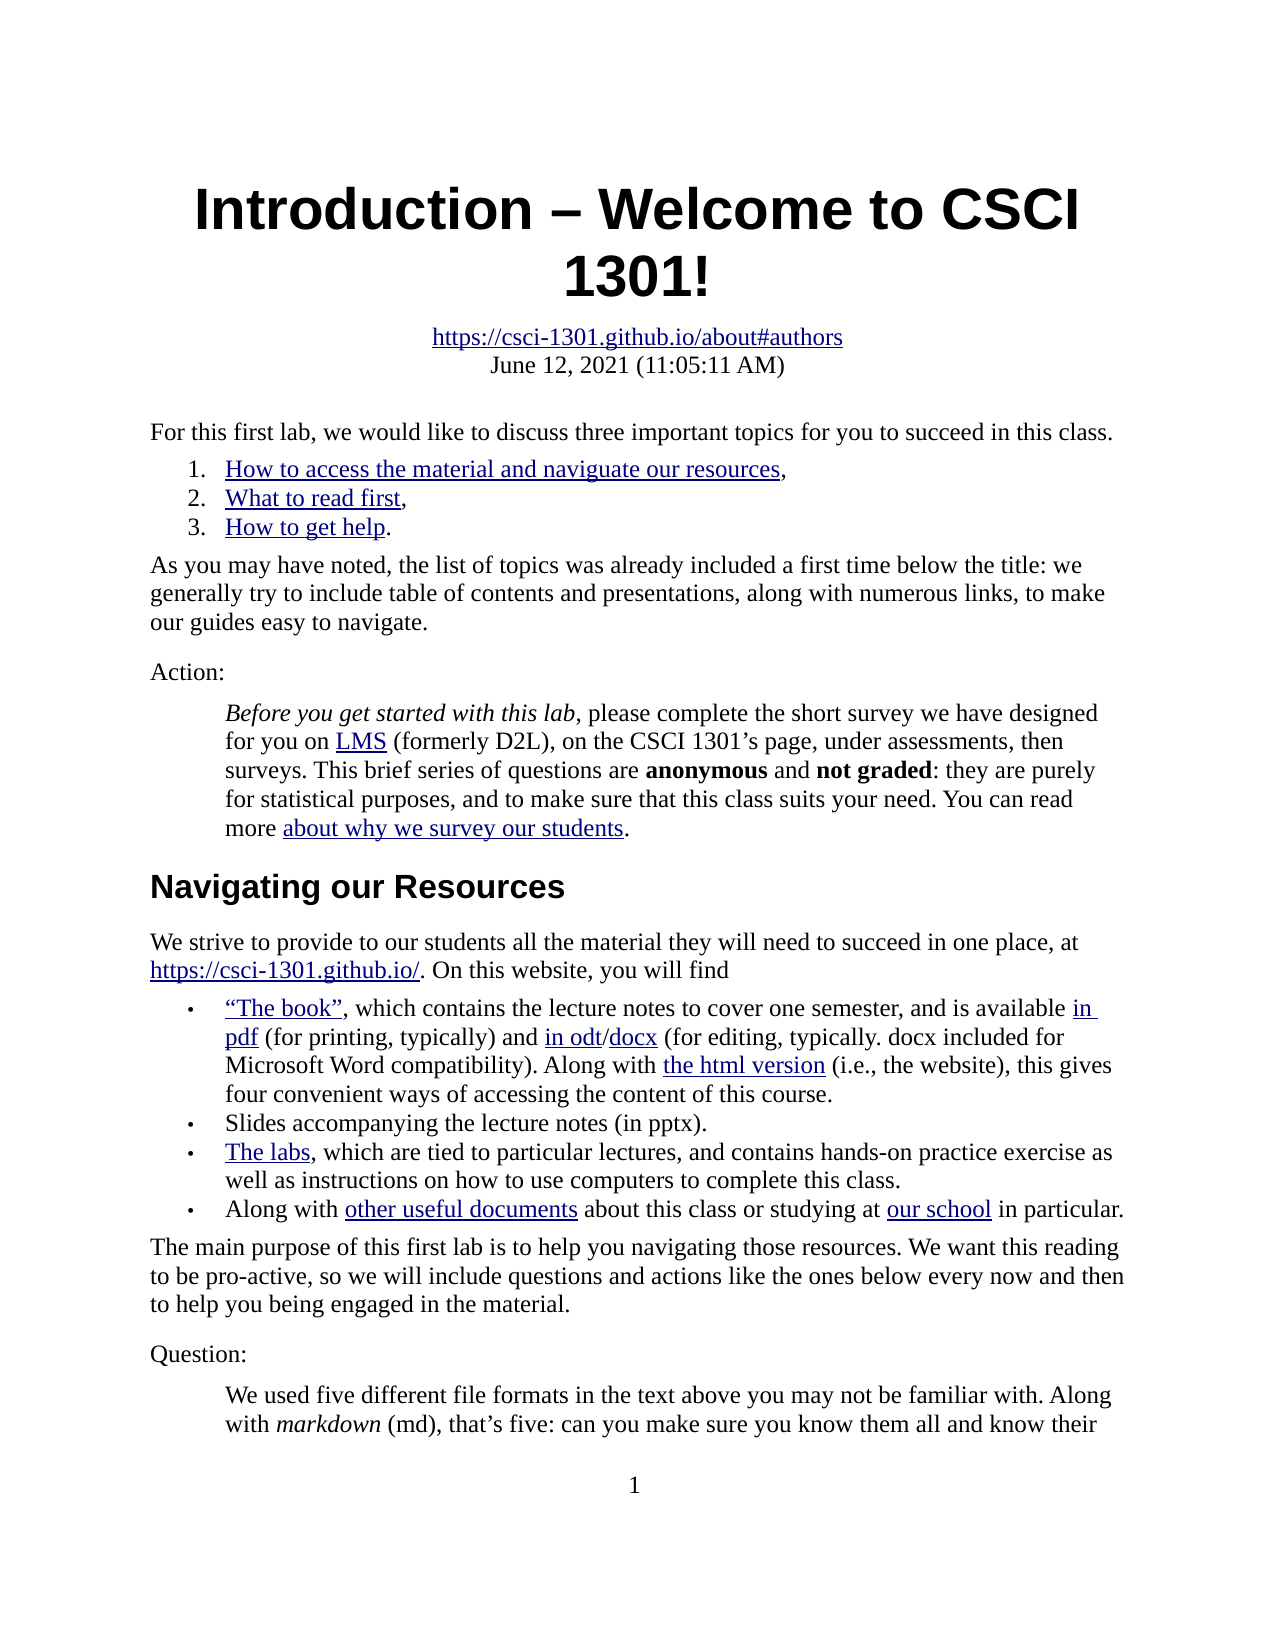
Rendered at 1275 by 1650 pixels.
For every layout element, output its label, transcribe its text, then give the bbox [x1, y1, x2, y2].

text Question: [150, 1339, 1125, 1368]
list Along with other useful documents about this class or studying at our school in particular. [187, 1194, 1125, 1223]
text As you may have noted, the list of topics was already included a first time below the title: we generally try to include table of contents and presentations, along with numerous links, to make our guides easy to navigate. [150, 550, 1125, 636]
text The main purpose of this first lab is to help you navigating those resources. We want this reading to be pro-active, so we will include questions and actions like the ones below every now and then to help you being engaged in the material. [150, 1232, 1125, 1318]
list How to access the material and naviguate our resources, [187, 454, 1125, 483]
subtitle Navigating our Resources [150, 866, 1125, 905]
text For this first lab, we would like to discuss three important topics for you to succeed in this class. [150, 417, 1125, 446]
text We strive to provide to our students all the material they will need to succeed in one place, at https://csci-1301.github.io/. On this website, you will find [150, 927, 1125, 984]
title Introduction – Welcome to CSCI 1301! [150, 175, 1125, 309]
text https://csci-1301.github.io/about#authors [150, 322, 1125, 350]
text June 12, 2021 (11:05:11 AM) [150, 350, 1125, 379]
list How to get help. [187, 512, 1125, 541]
list The labs, which are tied to particular lectures, and contains hands-on practice exercise as well as instructions on how to use computers to complete this class. [187, 1137, 1125, 1194]
list What to read first, [187, 483, 1125, 512]
list “The book”, which contains the lecture notes to cover one semester, and is available in pdf (for printing, typically) and in odt/docx (for editing, typically. docx included for Microsoft Word compatibility). Along with the html version (i.e., the website), this gives four convenient ways of accessing the content of this course. [187, 993, 1125, 1108]
text We used five different file formats in the text above you may not be familiar with. Along with markdown (md), that’s five: can you make sure you know them all and know their [225, 1380, 1125, 1437]
text Action: [150, 657, 1125, 686]
list Slides accompanying the lecture notes (in pptx). [187, 1108, 1125, 1137]
text Before you get started with this lab, please complete the short survey we have designed for you on LMS (formerly D2L), on the CSCI 1301’s page, under assessments, then surveys. This brief series of questions are anonymous and not graded: they are purely for statistical purposes, and to make sure that this class suits your need. You can read more about why we survey our students. [225, 698, 1125, 841]
